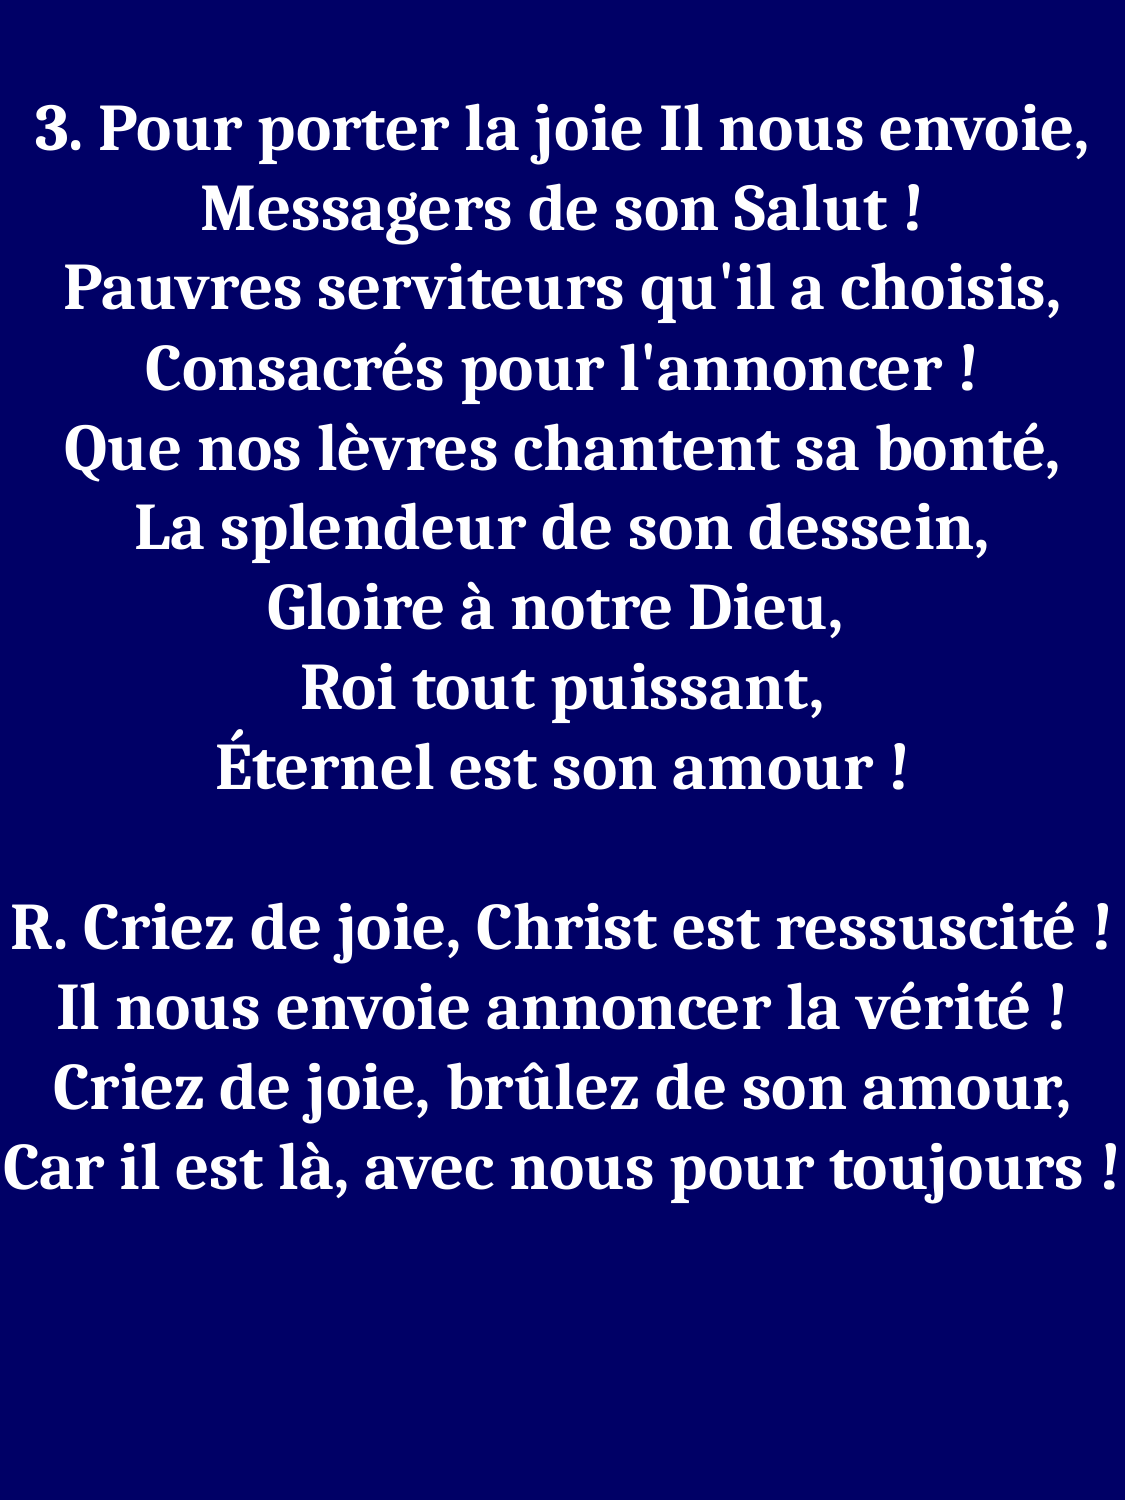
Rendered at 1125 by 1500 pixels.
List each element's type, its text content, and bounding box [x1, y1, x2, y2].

text_box 3. Pour porter la joie Il nous envoie, Messagers de son Salut ! Pauvres serviteurs qu'il a choisis, Consacrés pour l'annoncer ! Que nos lèvres chantent sa bonté, La splendeur de son dessein, Gloire à notre Dieu, Roi tout puissant, Éternel est son amour ! R. Criez de joie, Christ est ressuscité ! Il nous envoie annoncer la vérité ! Criez de joie, brûlez de son amour, Car il est là, avec nous pour toujours ! [0, 76, 1125, 1199]
